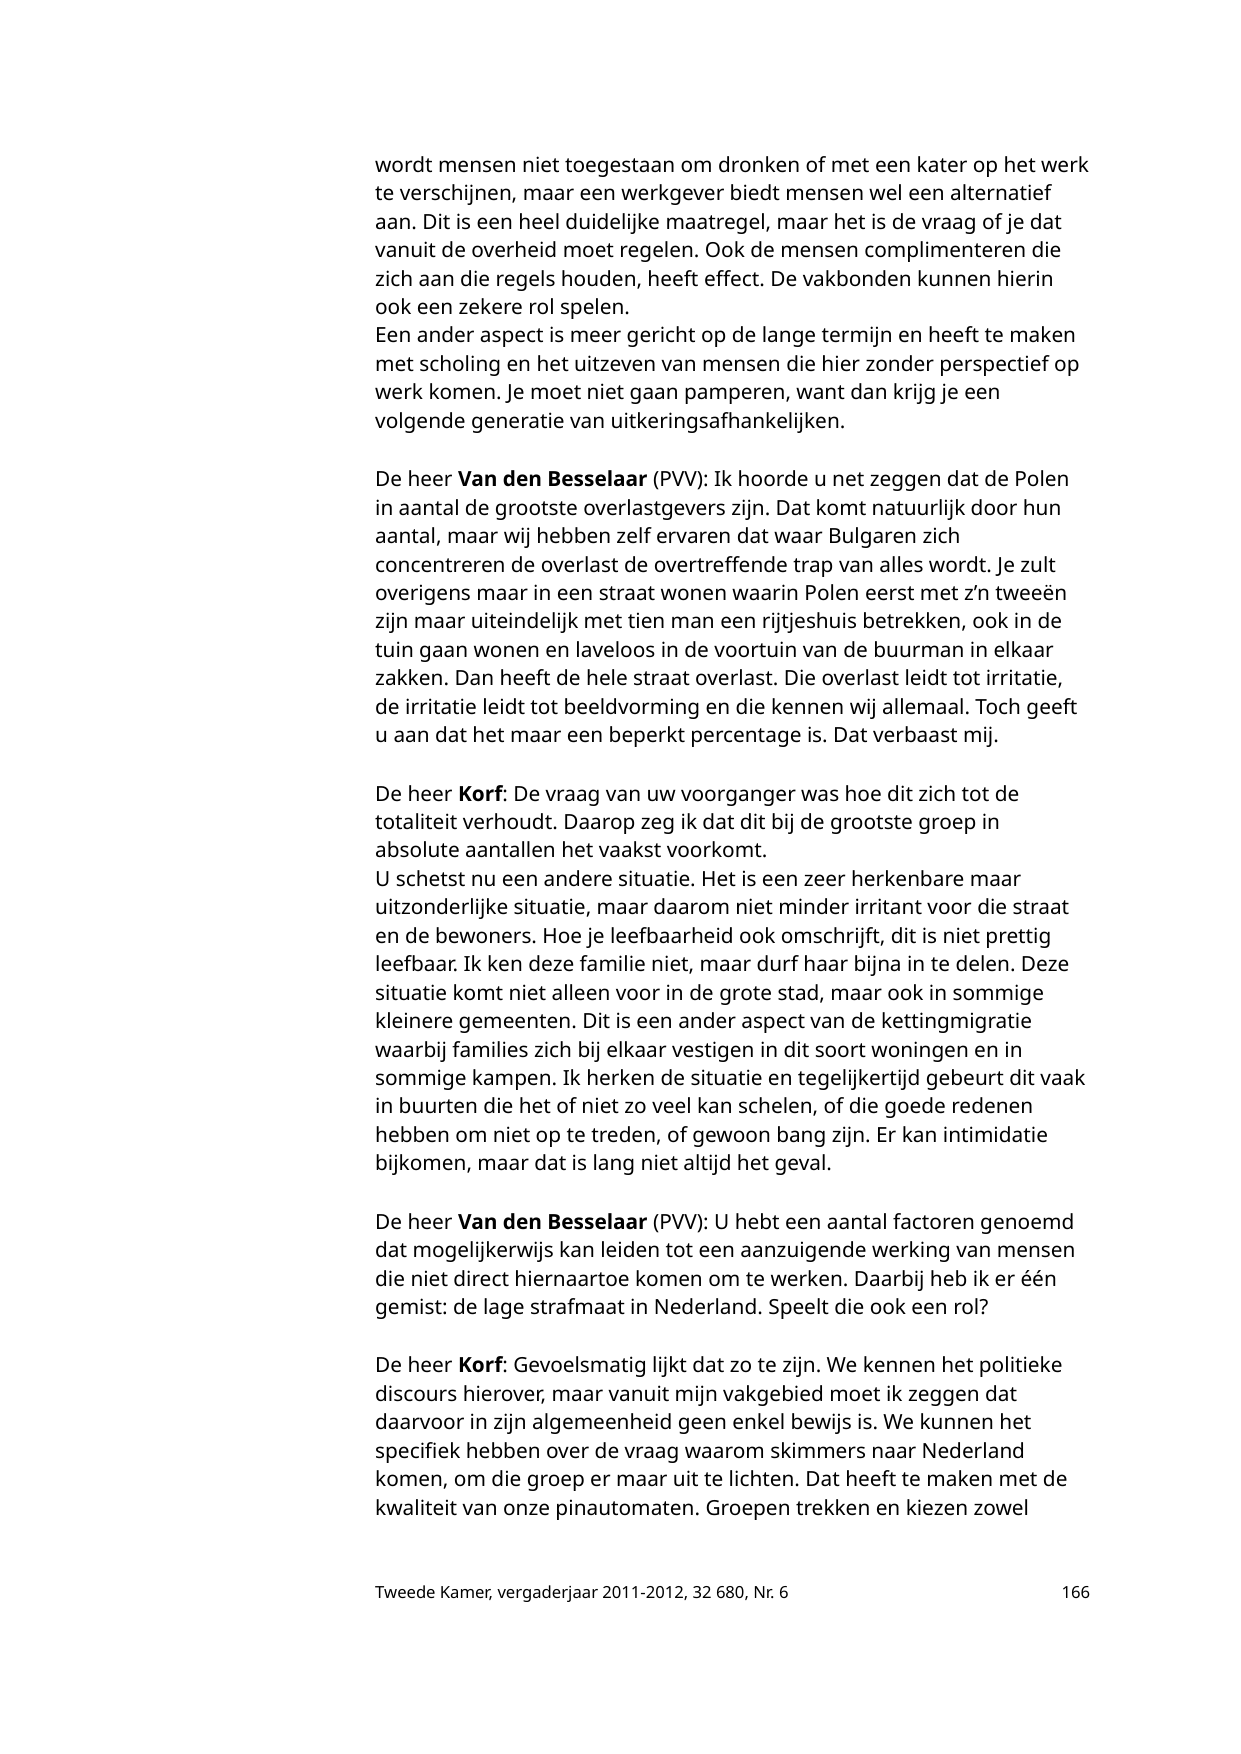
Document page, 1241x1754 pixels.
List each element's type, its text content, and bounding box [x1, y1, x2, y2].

text De heer Van den Besselaar (PVV): U hebt een aantal factoren genoemd dat mogelijkerwijs kan leiden tot een aanzuigende werking van mensen die niet direct hiernaartoe komen om te werken. Daarbij heb ik er één gemist: de lage strafmaat in Nederland. Speelt die ook een rol? [375, 1207, 1090, 1321]
text De heer Korf: De vraag van uw voorganger was hoe dit zich tot de totaliteit verhoudt. Daarop zeg ik dat dit bij de grootste groep in absolute aantallen het vaakst voorkomt. [375, 779, 1090, 864]
text De heer Van den Besselaar (PVV): Ik hoorde u net zeggen dat de Polen in aantal de grootste overlastgevers zijn. Dat komt natuurlijk door hun aantal, maar wij hebben zelf ervaren dat waar Bulgaren zich concentreren de overlast de overtreffende trap van alles wordt. Je zult overigens maar in een straat wonen waarin Polen eerst met z’n tweeën zijn maar uiteindelijk met tien man een rijtjeshuis betrekken, ook in de tuin gaan wonen en laveloos in de voortuin van de buurman in elkaar zakken. Dan heeft de hele straat overlast. Die overlast leidt tot irritatie, de irritatie leidt tot beeldvorming en die kennen wij allemaal. Toch geeft u aan dat het maar een beperkt percentage is. Dat verbaast mij. [375, 464, 1090, 749]
text De heer Korf: Gevoelsmatig lijkt dat zo te zijn. We kennen het politieke discours hierover, maar vanuit mijn vakgebied moet ik zeggen dat daarvoor in zijn algemeenheid geen enkel bewijs is. We kunnen het specifiek hebben over de vraag waarom skimmers naar Nederland komen, om die groep er maar uit te lichten. Dat heeft te maken met de kwaliteit van onze pinautomaten. Groepen trekken en kiezen zowel [375, 1351, 1090, 1521]
text wordt mensen niet toegestaan om dronken of met een kater op het werk te verschijnen, maar een werkgever biedt mensen wel een alternatief aan. Dit is een heel duidelijke maatregel, maar het is de vraag of je dat vanuit de overheid moet regelen. Ook de mensen complimenteren die zich aan die regels houden, heeft effect. De vakbonden kunnen hierin ook een zekere rol spelen. [375, 150, 1090, 321]
text U schetst nu een andere situatie. Het is een zeer herkenbare maar uitzonderlijke situatie, maar daarom niet minder irritant voor die straat en de bewoners. Hoe je leefbaarheid ook omschrijft, dit is niet prettig leefbaar. Ik ken deze familie niet, maar durf haar bijna in te delen. Deze situatie komt niet alleen voor in de grote stad, maar ook in sommige kleinere gemeenten. Dit is een ander aspect van de kettingmigratie waarbij families zich bij elkaar vestigen in dit soort woningen en in sommige kampen. Ik herken de situatie en tegelijkertijd gebeurt dit vaak in buurten die het of niet zo veel kan schelen, of die goede redenen hebben om niet op te treden, of gewoon bang zijn. Er kan intimidatie bijkomen, maar dat is lang niet altijd het geval. [375, 864, 1090, 1177]
text Een ander aspect is meer gericht op de lange termijn en heeft te maken met scholing en het uitzeven van mensen die hier zonder perspectief op werk komen. Je moet niet gaan pamperen, want dan krijg je een volgende generatie van uitkeringsafhankelijken. [375, 321, 1090, 434]
